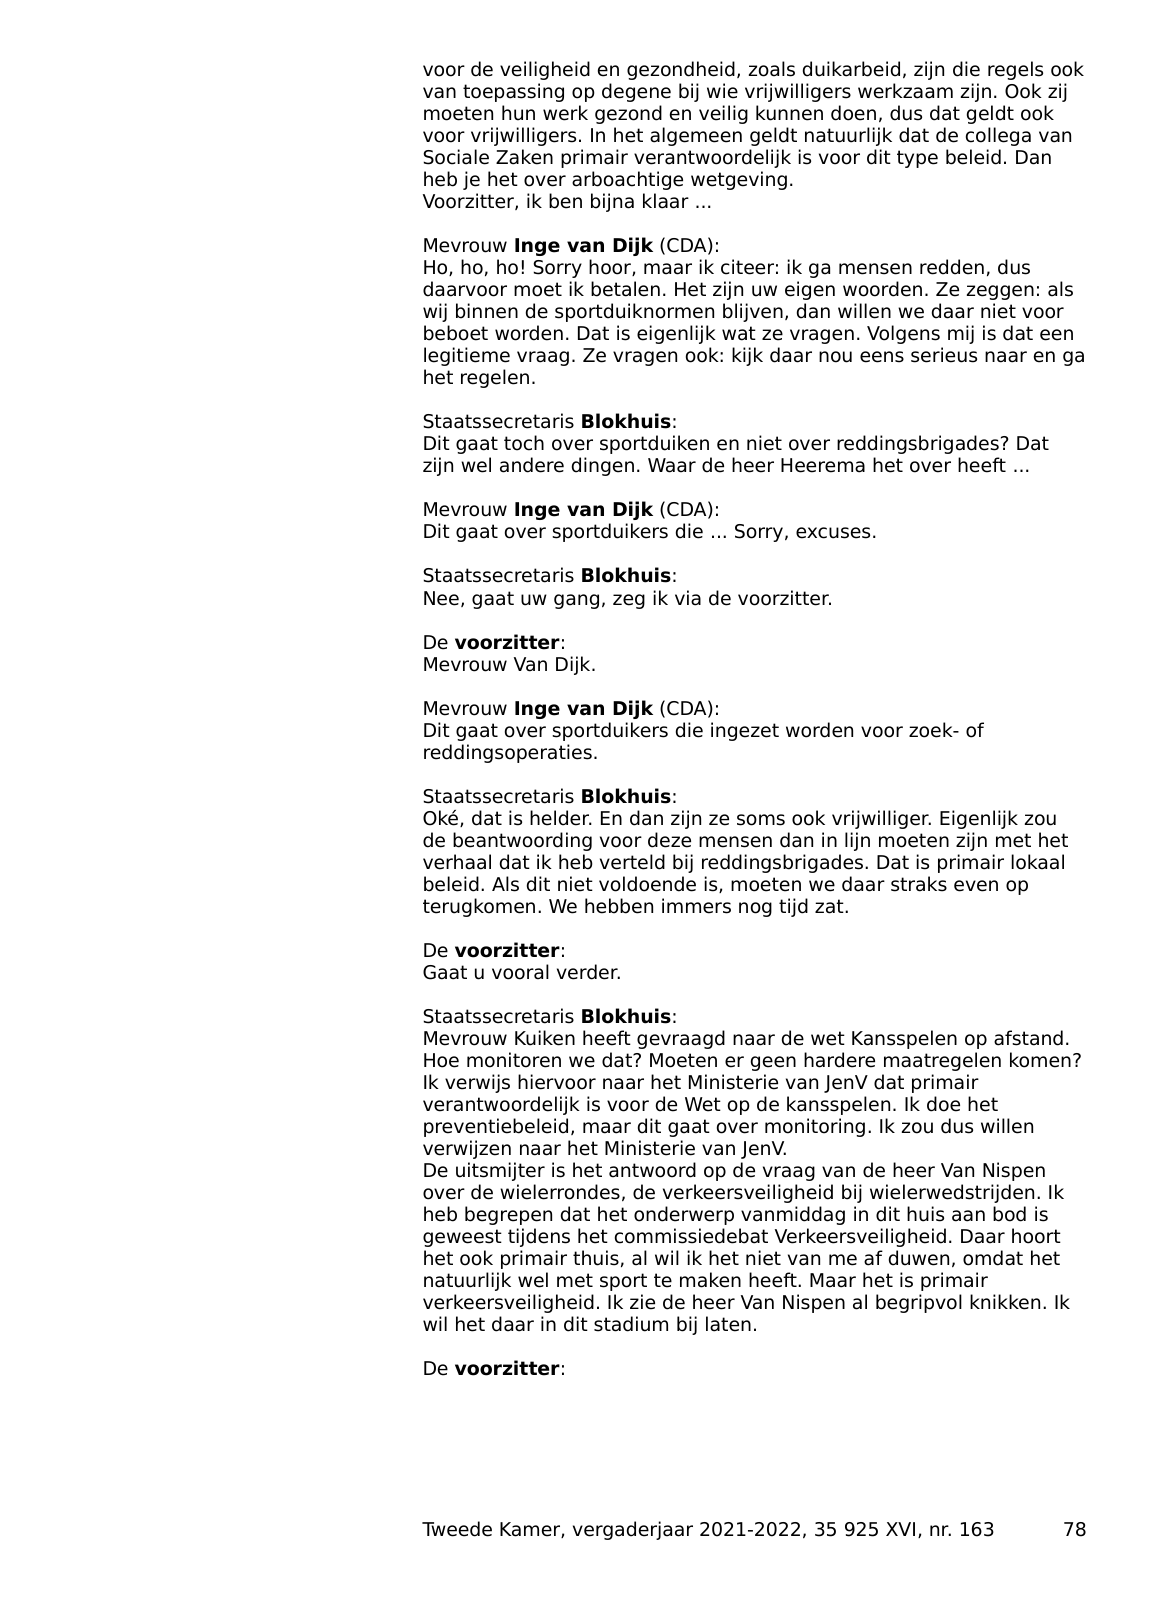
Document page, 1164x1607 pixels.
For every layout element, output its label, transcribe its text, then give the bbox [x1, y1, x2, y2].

text Oké, dat is helder. En dan zijn ze soms ook vrijwilliger. Eigenlijk zou de beantwoording voor deze mensen dan in lijn moeten zijn met het verhaal dat ik heb verteld bij reddingsbrigades. Dat is primair lokaal beleid. Als dit niet voldoende is, moeten we daar straks even op terugkomen. We hebben immers nog tijd zat. [422, 808, 1087, 918]
text Staatssecretaris Blokhuis: [422, 786, 1087, 808]
text Voorzitter, ik ben bijna klaar ... [422, 191, 1087, 213]
text Mevrouw Inge van Dijk (CDA): [422, 698, 1087, 720]
text Ho, ho, ho! Sorry hoor, maar ik citeer: ik ga mensen redden, dus daarvoor moet ik betalen. Het zijn uw eigen woorden. Ze zeggen: als wij binnen de sportduiknormen blijven, dan willen we daar niet voor beboet worden. Dat is eigenlijk wat ze vragen. Volgens mij is dat een legitieme vraag. Ze vragen ook: kijk daar nou eens serieus naar en ga het regelen. [422, 257, 1087, 389]
text Staatssecretaris Blokhuis: [422, 411, 1087, 433]
text Mevrouw Kuiken heeft gevraagd naar de wet Kansspelen op afstand. Hoe monitoren we dat? Moeten er geen hardere maatregelen komen? Ik verwijs hiervoor naar het Ministerie van JenV dat primair verantwoordelijk is voor de Wet op de kansspelen. Ik doe het preventiebeleid, maar dit gaat over monitoring. Ik zou dus willen verwijzen naar het Ministerie van JenV. [422, 1028, 1087, 1160]
text Mevrouw Van Dijk. [422, 653, 1087, 676]
text Dit gaat over sportduikers die ingezet worden voor zoek- of reddingsoperaties. [422, 720, 1087, 764]
text De uitsmijter is het antwoord op de vraag van de heer Van Nispen over de wielerrondes, de verkeersveiligheid bij wielerwedstrijden. Ik heb begrepen dat het onderwerp vanmiddag in dit huis aan bod is geweest tijdens het commissiedebat Verkeersveiligheid. Daar hoort het ook primair thuis, al wil ik het niet van me af duwen, omdat het natuurlijk wel met sport te maken heeft. Maar het is primair verkeersveiligheid. Ik zie de heer Van Nispen al begripvol knikken. Ik wil het daar in dit stadium bij laten. [422, 1160, 1087, 1336]
text De voorzitter: [422, 632, 1087, 653]
text voor de veiligheid en gezondheid, zoals duikarbeid, zijn die regels ook van toepassing op degene bij wie vrijwilligers werkzaam zijn. Ook zij moeten hun werk gezond en veilig kunnen doen, dus dat geldt ook voor vrijwilligers. In het algemeen geldt natuurlijk dat de collega van Sociale Zaken primair verantwoordelijk is voor dit type beleid. Dan heb je het over arboachtige wetgeving. [422, 59, 1087, 191]
text Dit gaat over sportduikers die ... Sorry, excuses. [422, 521, 1087, 543]
text De voorzitter: [422, 1358, 1087, 1380]
text Gaat u vooral verder. [422, 962, 1087, 984]
text Nee, gaat uw gang, zeg ik via de voorzitter. [422, 587, 1087, 609]
text Dit gaat toch over sportduiken en niet over reddingsbrigades? Dat zijn wel andere dingen. Waar de heer Heerema het over heeft ... [422, 433, 1087, 477]
text De voorzitter: [422, 940, 1087, 962]
text Mevrouw Inge van Dijk (CDA): [422, 499, 1087, 521]
text Mevrouw Inge van Dijk (CDA): [422, 235, 1087, 257]
text Staatssecretaris Blokhuis: [422, 565, 1087, 587]
text Staatssecretaris Blokhuis: [422, 1006, 1087, 1028]
